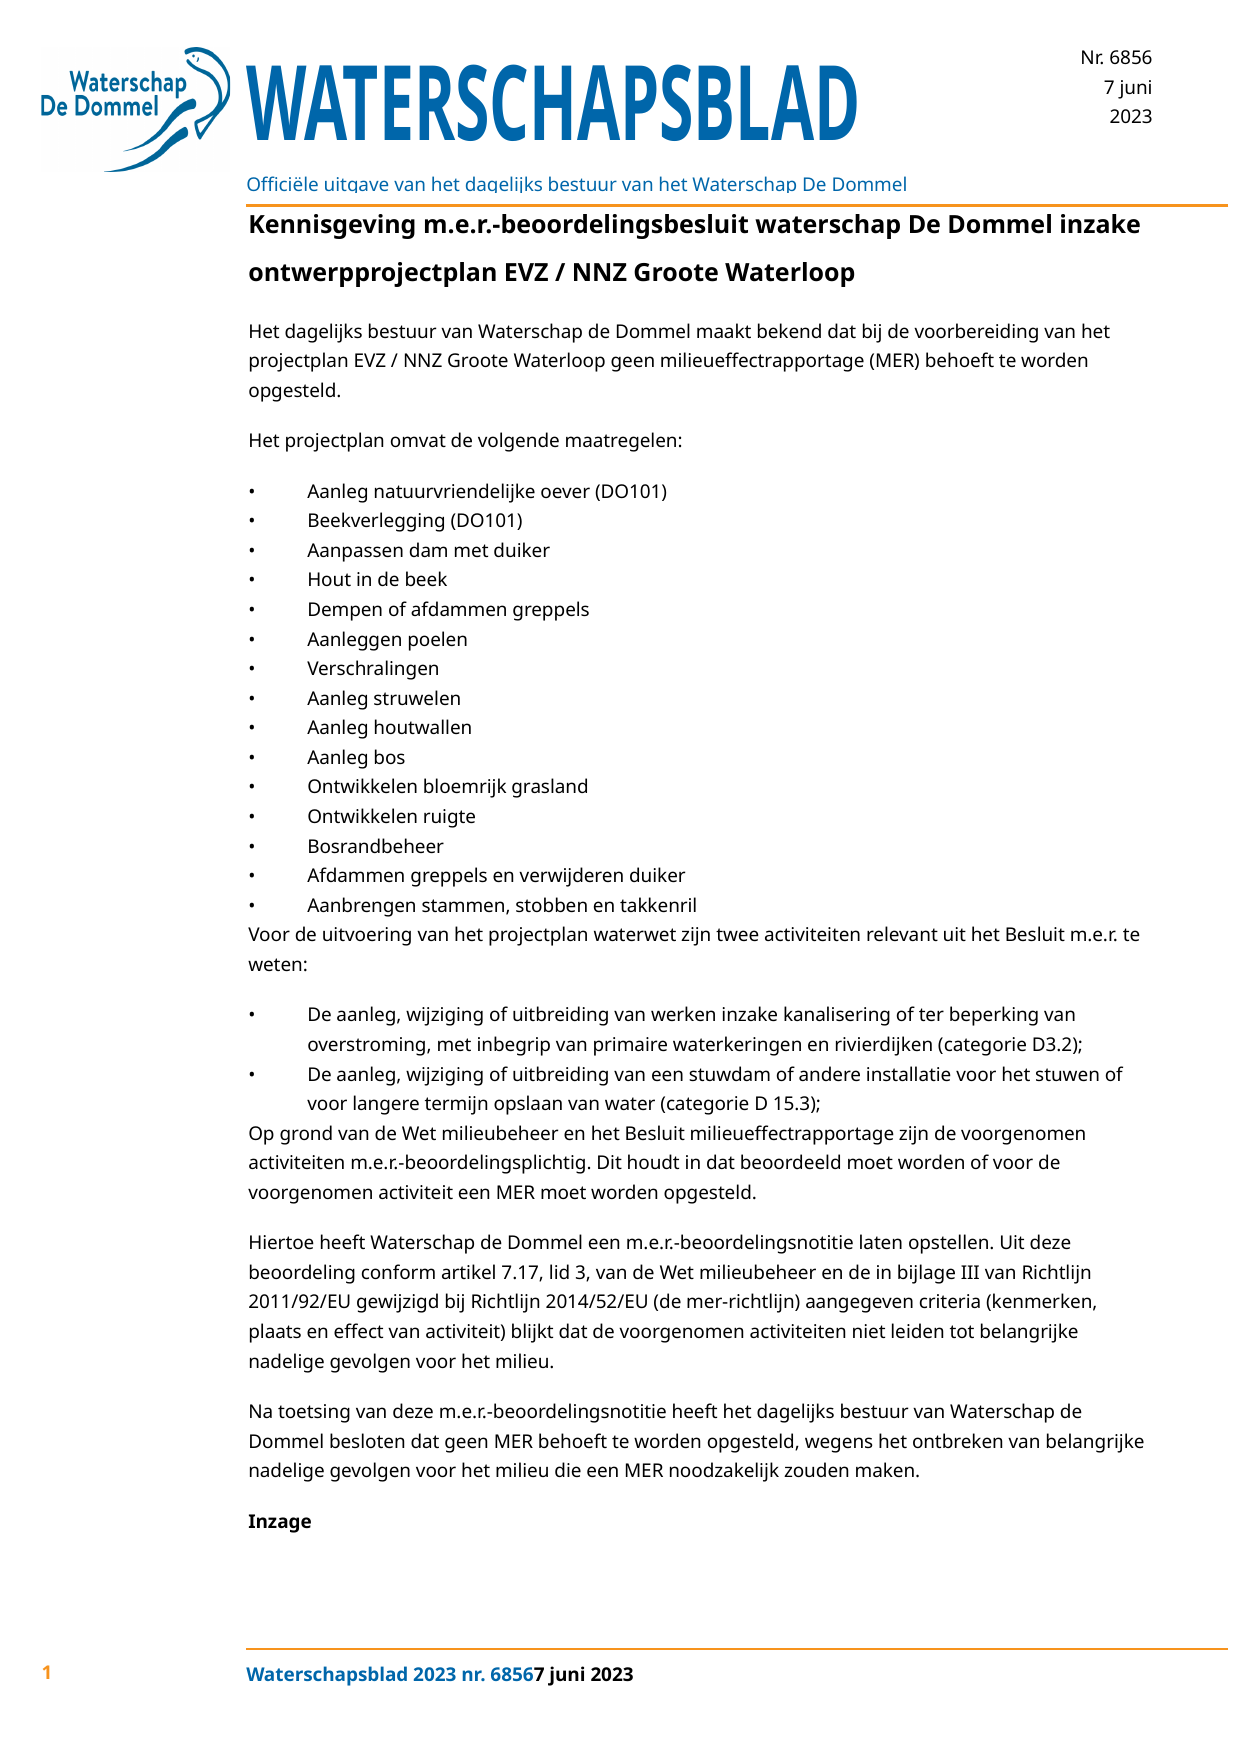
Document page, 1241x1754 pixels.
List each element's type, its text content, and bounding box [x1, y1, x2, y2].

list Dempen of afdammen greppels [248, 596, 1152, 622]
text Het dagelijks bestuur van Waterschap de Dommel maakt bekend dat bij de voorbereiding van het projectplan EVZ / NNZ Groote Waterloop geen milieueffectrapportage (MER) behoeft te worden opgesteld. [248, 318, 1152, 403]
list Aanpassen dam met duiker [248, 537, 1152, 563]
text Het projectplan omvat de volgende maatregelen: [248, 427, 1152, 453]
list Aanleg natuurvriendelijke oever (DO101) [248, 478, 1152, 504]
list Beekverlegging (DO101) [248, 507, 1152, 533]
list Afdammen greppels en verwijderen duiker [248, 862, 1152, 888]
list Bosrandbeheer [248, 833, 1152, 859]
text Na toetsing van deze m.e.r.-beoordelingsnotitie heeft het dagelijks bestuur van Waterschap de Dommel besloten dat geen MER behoeft te worden opgesteld, wegens het ontbreken van belangrijke nadelige gevolgen voor het milieu die een MER noodzakelijk zouden maken. [248, 1398, 1152, 1483]
list Aanleg houtwallen [248, 714, 1152, 740]
list Aanleg bos [248, 744, 1152, 770]
list Verschralingen [248, 655, 1152, 681]
text Hiertoe heeft Waterschap de Dommel een m.e.r.-beoordelingsnotitie laten opstellen. Uit deze beoordeling conform artikel 7.17, lid 3, van de Wet milieubeheer en de in bijlage III van Richtlijn 2011/92/EU gewijzigd bij Richtlijn 2014/52/EU (de mer-richtlijn) aangegeven criteria (kenmerken, plaats en effect van activiteit) blijkt dat de voorgenomen activiteiten niet leiden tot belangrijke nadelige gevolgen voor het milieu. [248, 1229, 1152, 1374]
picture [41, 47, 231, 172]
picture [45, 99, 51, 111]
text Inzage [248, 1508, 1152, 1534]
text Voor de uitvoering van het projectplan waterwet zijn twee activiteiten relevant uit het Besluit m.e.r. te weten: [248, 922, 1152, 977]
list Ontwikkelen ruigte [248, 803, 1152, 829]
list Ontwikkelen bloemrijk grasland [248, 774, 1152, 799]
picture [198, 118, 210, 131]
list De aanleg, wijziging of uitbreiding van een stuwdam of andere installatie voor het stuwen of voor langere termijn opslaan van water (categorie D 15.3); [248, 1061, 1152, 1116]
picture [204, 47, 231, 76]
text Kennisgeving m.e.r.-beoordelingsbesluit waterschap De Dommel inzake ontwerpprojectplan EVZ / NNZ Groote Waterloop [248, 207, 1152, 288]
list De aanleg, wijziging of uitbreiding van werken inzake kanalisering of ter beperking van overstroming, met inbegrip van primaire waterkeringen en rivierdijken (categorie D3.2); [248, 1002, 1152, 1057]
list Aanleg struwelen [248, 685, 1152, 711]
list Aanleggen poelen [248, 626, 1152, 652]
list Hout in de beek [248, 567, 1152, 592]
text Op grond van de Wet milieubeheer en het Besluit milieueffectrapportage zijn de voorgenomen activiteiten m.e.r.-beoordelingsplichtig. Dit houdt in dat beoordeeld moet worden of voor de voorgenomen activiteit een MER moet worden opgesteld. [248, 1120, 1152, 1205]
list Aanbrengen stammen, stobben en takkenril [248, 892, 1152, 918]
